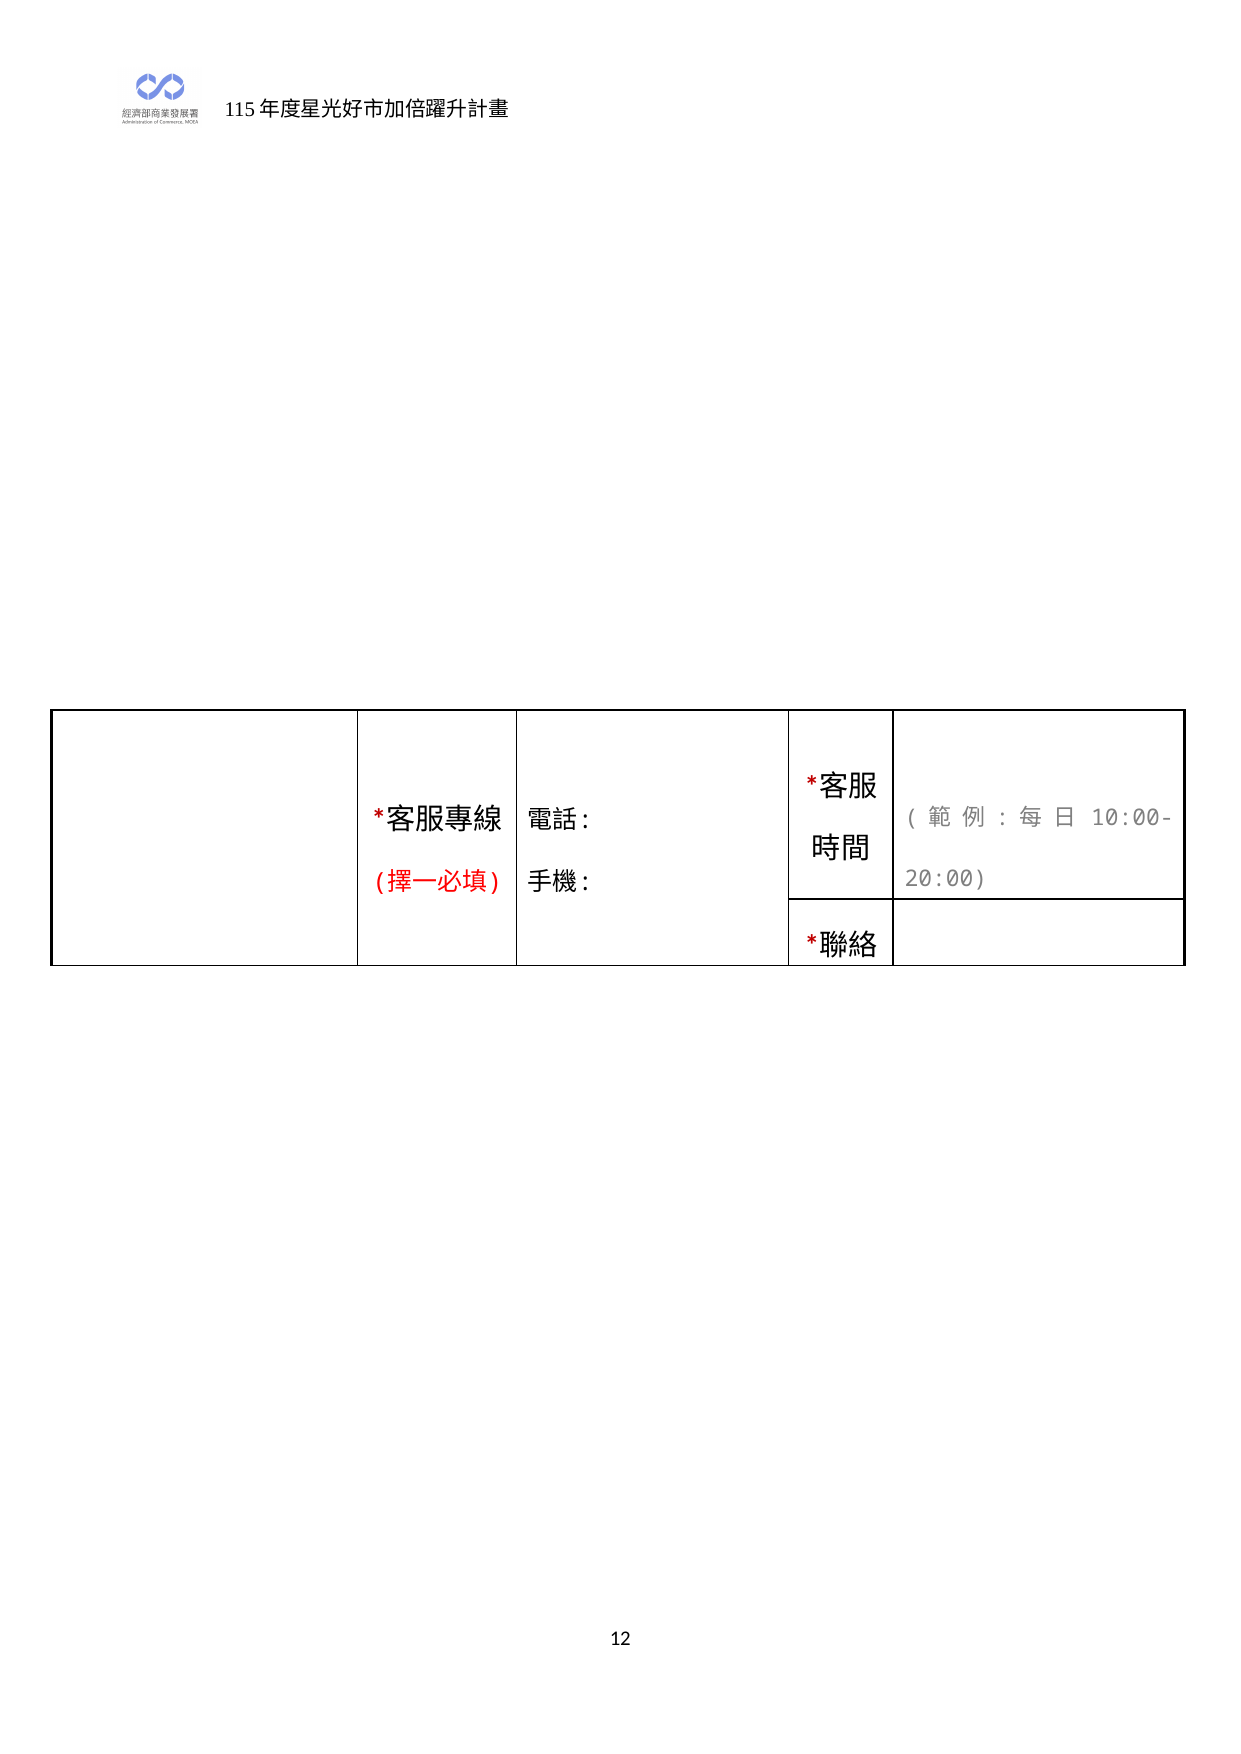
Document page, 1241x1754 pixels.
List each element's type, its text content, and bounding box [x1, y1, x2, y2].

table_cell *客服專線 (擇一必填) [358, 711, 516, 965]
table_cell [1186, 898, 1192, 965]
table_cell *聯絡 [789, 900, 892, 965]
table_cell [894, 900, 1183, 965]
table_cell [1186, 709, 1192, 898]
table_cell (範例:每日10:00-20:00) [894, 711, 1183, 898]
table_cell [53, 711, 357, 965]
table_cell *客服時間 [789, 711, 892, 898]
table_cell 電話: 手機: [517, 711, 788, 965]
